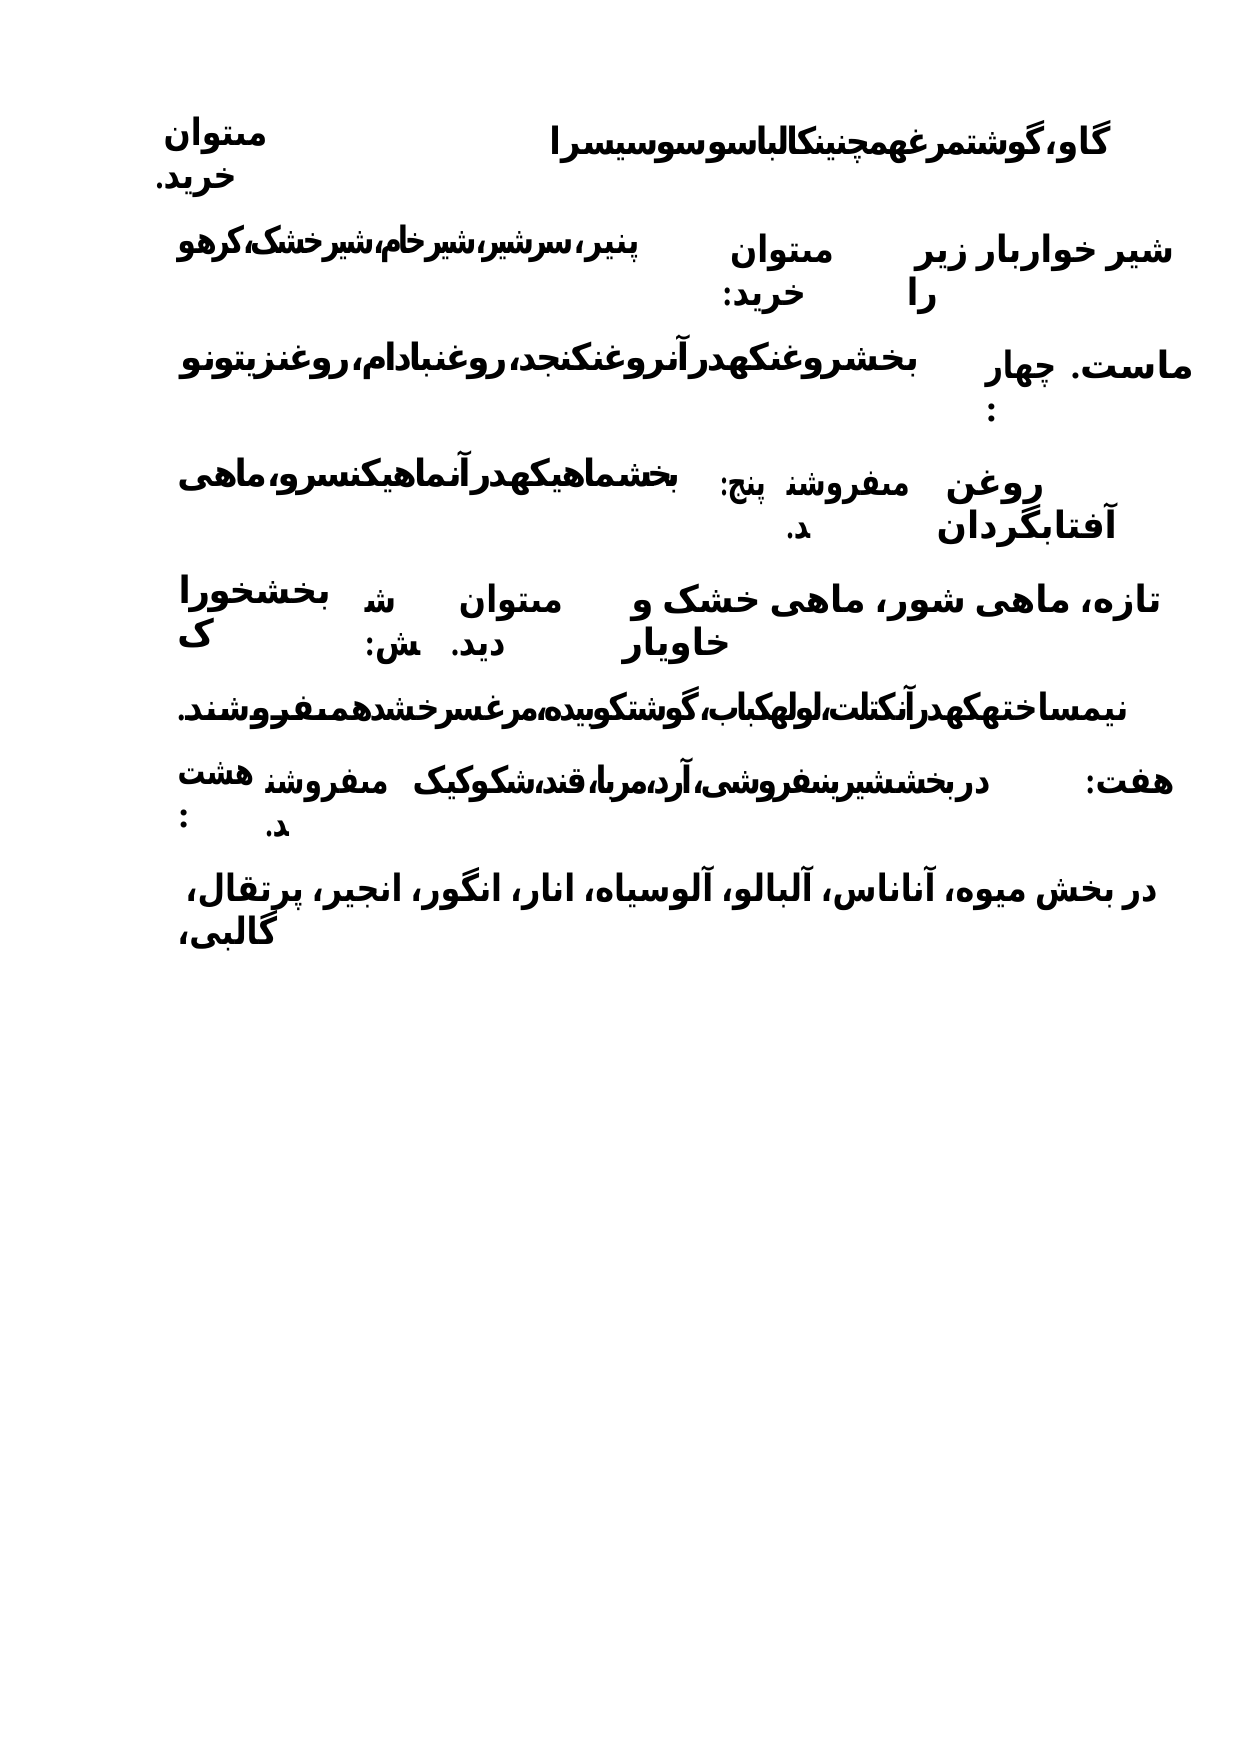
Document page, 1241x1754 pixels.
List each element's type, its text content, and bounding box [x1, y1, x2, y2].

text ھشت: [177, 749, 254, 836]
text شش: [364, 577, 434, 663]
text پنج: [719, 461, 773, 504]
text ھفت: [1085, 758, 1201, 802]
text چھار: [985, 344, 1059, 430]
text بخشروغنکهدرآنروغنکنجد،روغنبادام،روغنزيتونو [177, 335, 974, 378]
text شير خواربار زير را [907, 227, 1201, 313]
text مىتوان خريد: [722, 227, 896, 313]
text نيمساختهکهدرآنکتلت،لولهکباب،گوشتکوبيده،مرغسرخشدهمىفروشند. [177, 685, 1201, 728]
text مىفروشند. [266, 758, 401, 845]
text تازه، ماھی شور، ماھی خشک و خاويار [622, 577, 1201, 663]
text مىفروشند. [787, 461, 923, 547]
text بخشخوراک [177, 568, 347, 654]
text پنير،سرشير، شير خام، شير خشک، کرهو [177, 218, 711, 261]
text در بخش ميوه، آناناس، آلبالو، آلوسياه، انار، انگور، انجير، پرتقال، گالبی، [177, 866, 1201, 953]
text گاو،گوشتمرغھمچنينکالباسوسوسيسرا [549, 119, 1201, 162]
text روغن آفتابگردان [937, 461, 1201, 547]
text ماست. [1071, 344, 1201, 387]
text مىتوان خريد. [156, 110, 284, 197]
text دربخششيرينىفروشی،آرد،مربا،قند،شکوکيک [413, 758, 1074, 802]
text مىتوان ديد. [451, 577, 605, 663]
text بخشماھیکهدرآنماھیکنسرو،ماھی [177, 452, 705, 495]
